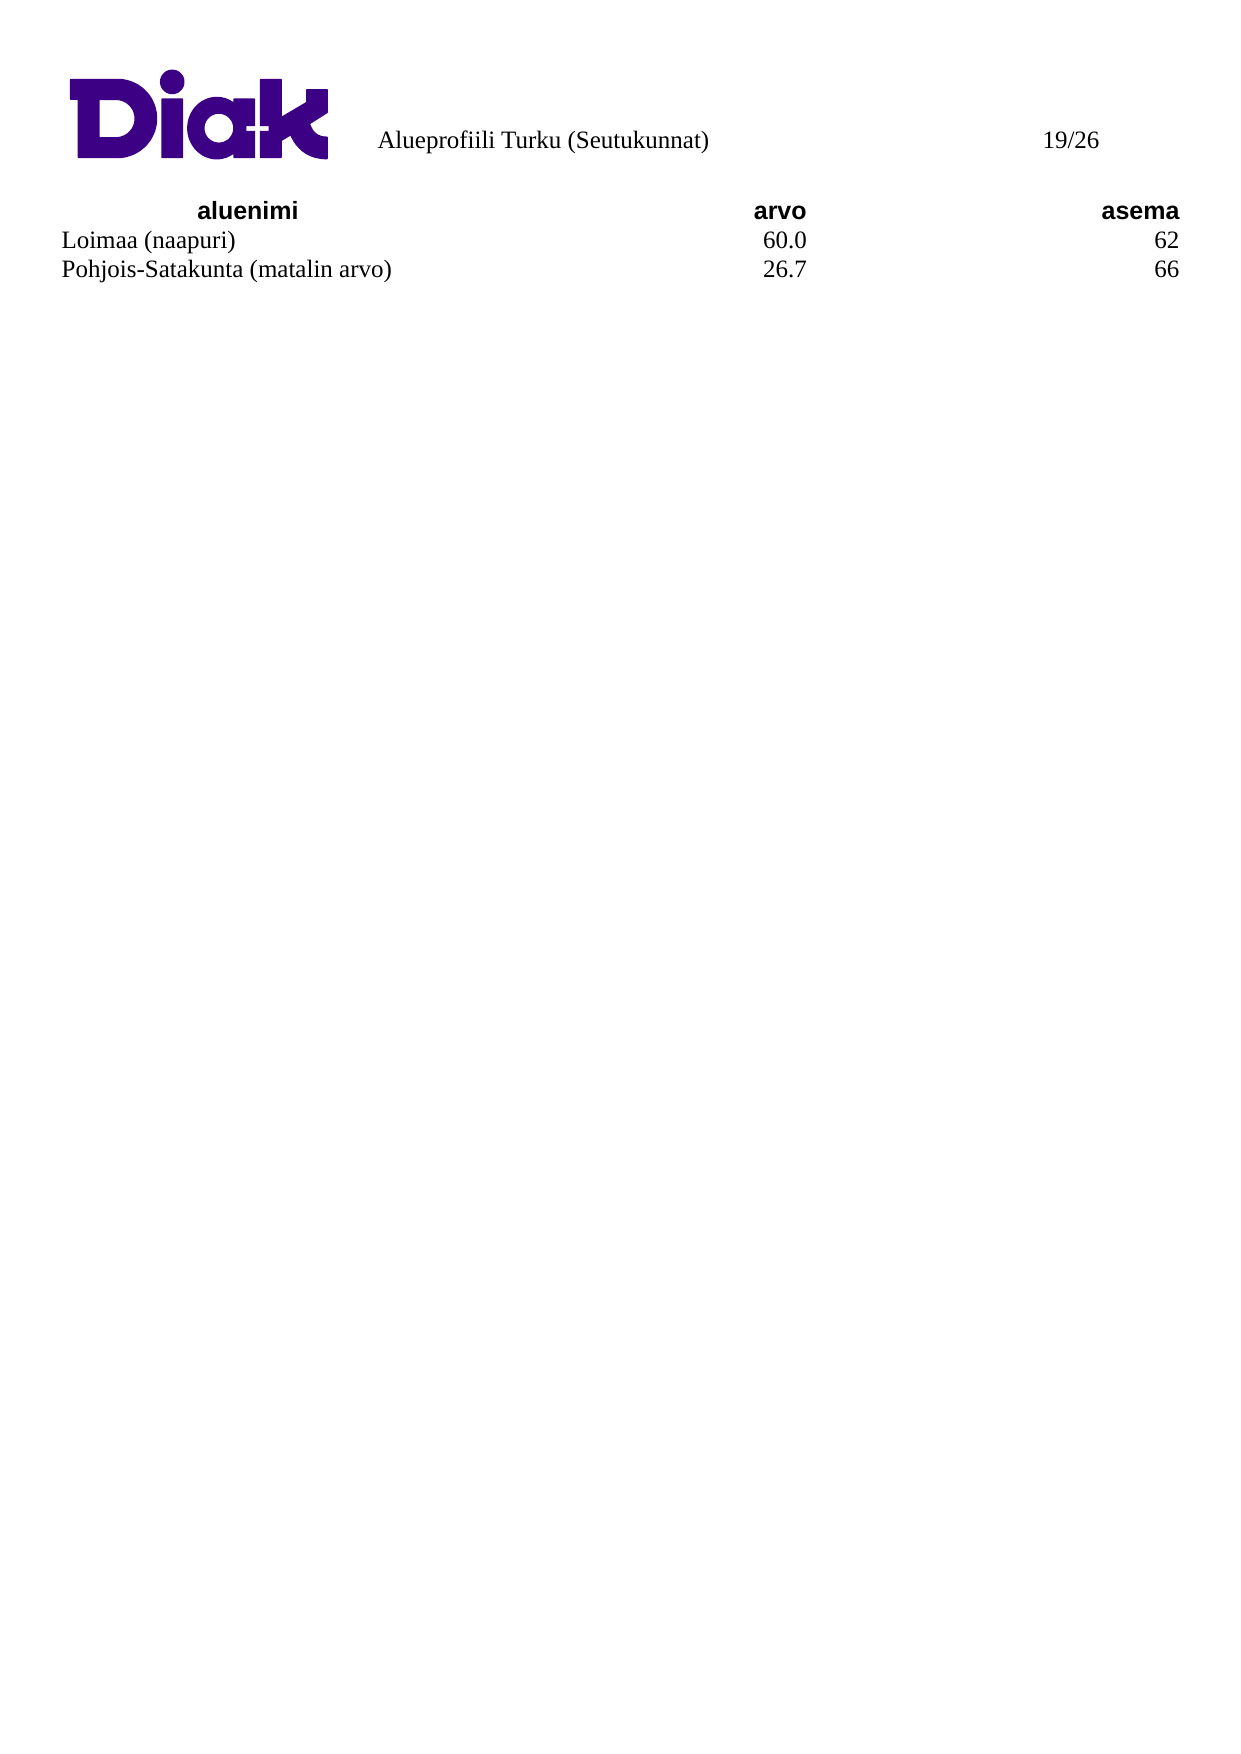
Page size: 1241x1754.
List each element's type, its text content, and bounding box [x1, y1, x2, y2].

table_cell 66 [806, 254, 1179, 282]
table_cell 26.7 [434, 254, 806, 282]
table_cell Loimaa (naapuri) [61, 225, 434, 254]
table_cell 62 [806, 225, 1179, 254]
table_cell 60.0 [434, 225, 806, 254]
table_header asema [806, 196, 1179, 225]
table_header arvo [434, 196, 806, 225]
table_cell Pohjois-Satakunta (matalin arvo) [61, 254, 434, 282]
table_header aluenimi [61, 196, 434, 225]
